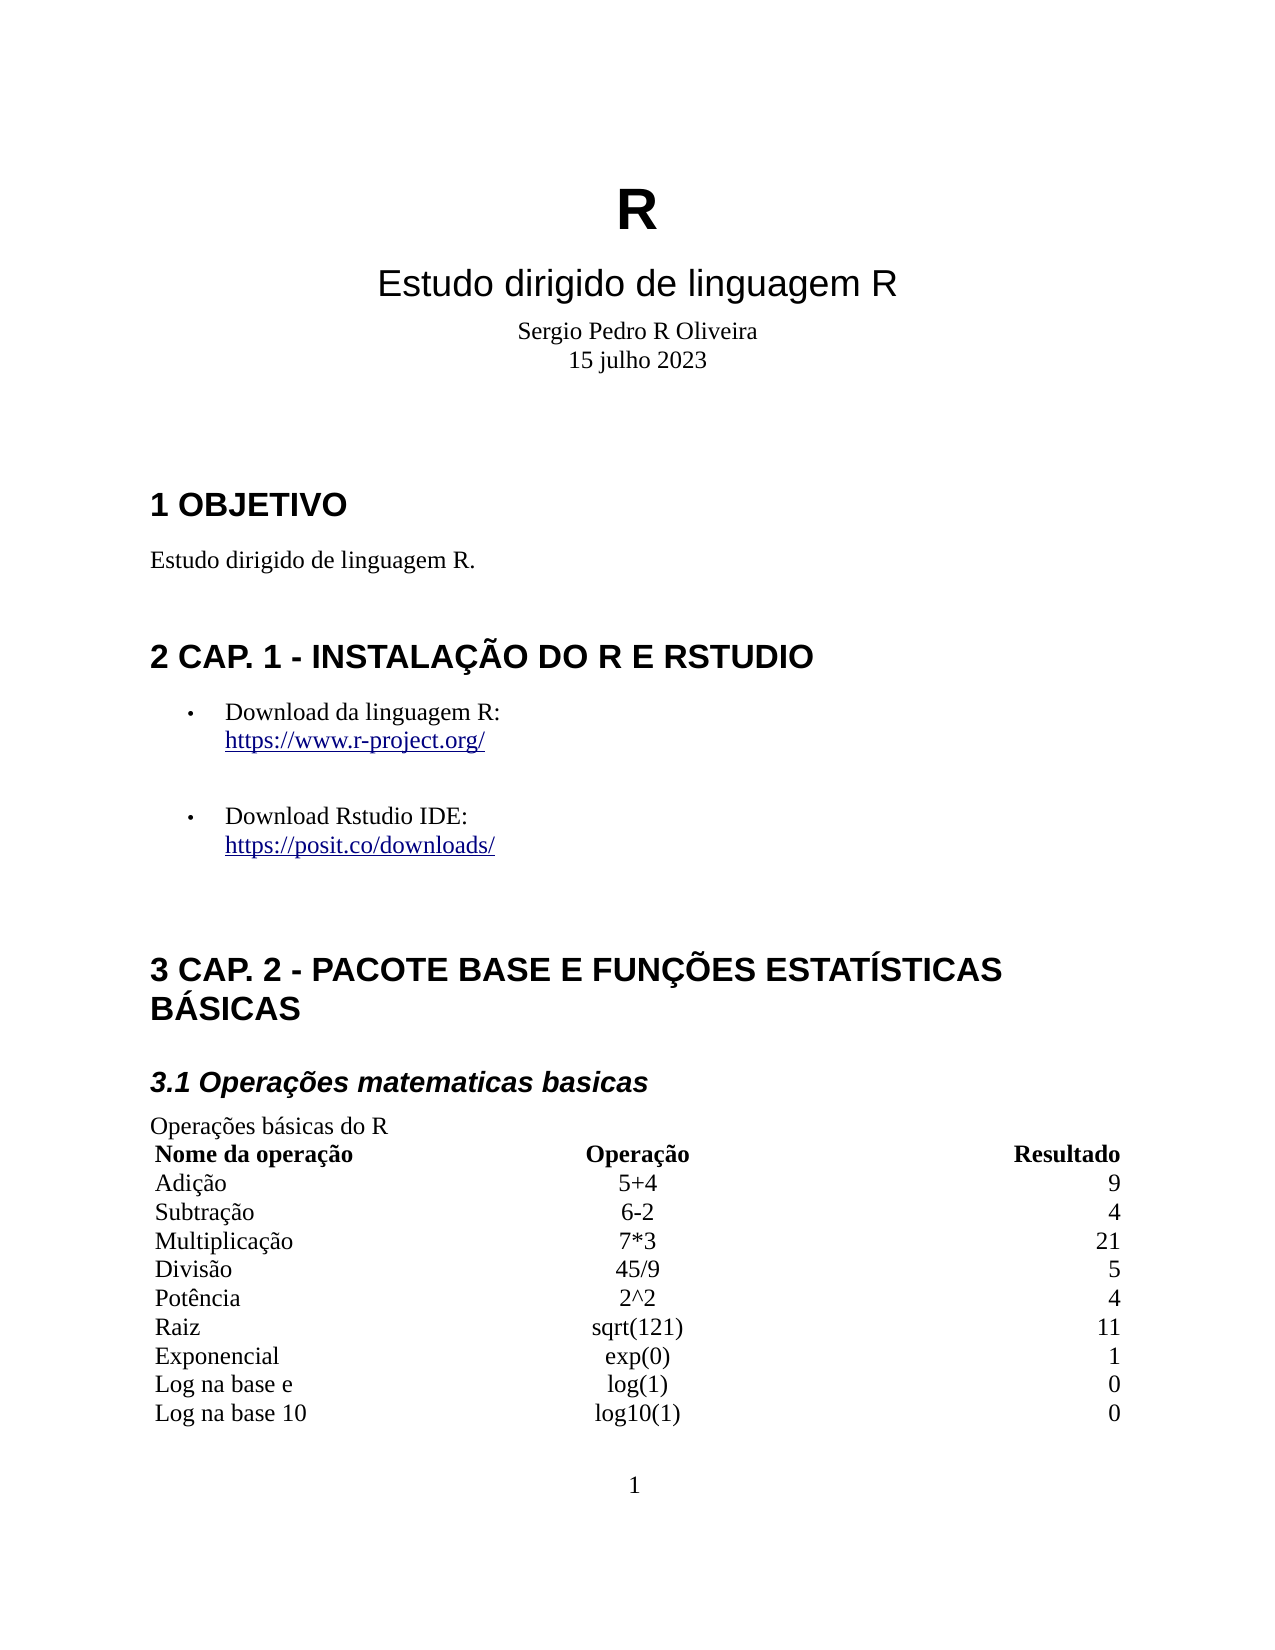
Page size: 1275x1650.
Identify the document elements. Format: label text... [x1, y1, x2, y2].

table_cell 11 [800, 1312, 1125, 1341]
table_cell Raiz [150, 1312, 475, 1341]
table_cell log(1) [475, 1370, 800, 1398]
table_header Operação [475, 1140, 800, 1168]
table_cell 6-2 [475, 1197, 800, 1226]
text 15 julho 2023 [150, 345, 1125, 374]
table_cell sqrt(121) [475, 1312, 800, 1341]
table_cell 0 [800, 1398, 1125, 1427]
table_cell 4 [800, 1283, 1125, 1312]
table_header Resultado [800, 1140, 1125, 1168]
list Download da linguagem R: https://www.r-project.org/ [187, 697, 1125, 783]
subtitle 1 OBJETIVO [150, 485, 1125, 524]
table_cell 1 [800, 1341, 1125, 1369]
table_cell 5 [800, 1255, 1125, 1283]
list Download Rstudio IDE: https://posit.co/downloads/ [187, 801, 1125, 887]
table_cell Adição [150, 1168, 475, 1197]
table_cell 9 [800, 1168, 1125, 1197]
table_cell Subtração [150, 1197, 475, 1226]
table_cell 5+4 [475, 1168, 800, 1197]
table_cell 4 [800, 1197, 1125, 1226]
table_cell Log na base e [150, 1370, 475, 1398]
subtitle 3 CAP. 2 - PACOTE BASE E FUNÇÕES ESTATÍSTICAS BÁSICAS [150, 950, 1125, 1027]
table_cell Potência [150, 1283, 475, 1312]
table_cell 21 [800, 1226, 1125, 1254]
table_cell 0 [800, 1370, 1125, 1398]
title R [150, 175, 1125, 242]
text Estudo dirigido de linguagem R. [150, 545, 1125, 603]
table_cell Exponencial [150, 1341, 475, 1369]
table_cell exp(0) [475, 1341, 800, 1369]
subtitle 2 CAP. 1 - INSTALAÇÃO DO R E RSTUDIO [150, 637, 1125, 675]
text Operações básicas do R [150, 1111, 1125, 1139]
table_cell Log na base 10 [150, 1398, 475, 1427]
text Sergio Pedro R Oliveira [150, 316, 1125, 345]
table_cell 7*3 [475, 1226, 800, 1254]
subtitle Estudo dirigido de linguagem R [150, 261, 1125, 304]
table_cell log10(1) [475, 1398, 800, 1427]
subtitle 3.1 Operações matematicas basicas [150, 1065, 1125, 1098]
table_cell Multiplicação [150, 1226, 475, 1254]
table_header Nome da operação [150, 1140, 475, 1168]
table_cell Divisão [150, 1255, 475, 1283]
table_cell 45/9 [475, 1255, 800, 1283]
table_cell 2^2 [475, 1283, 800, 1312]
